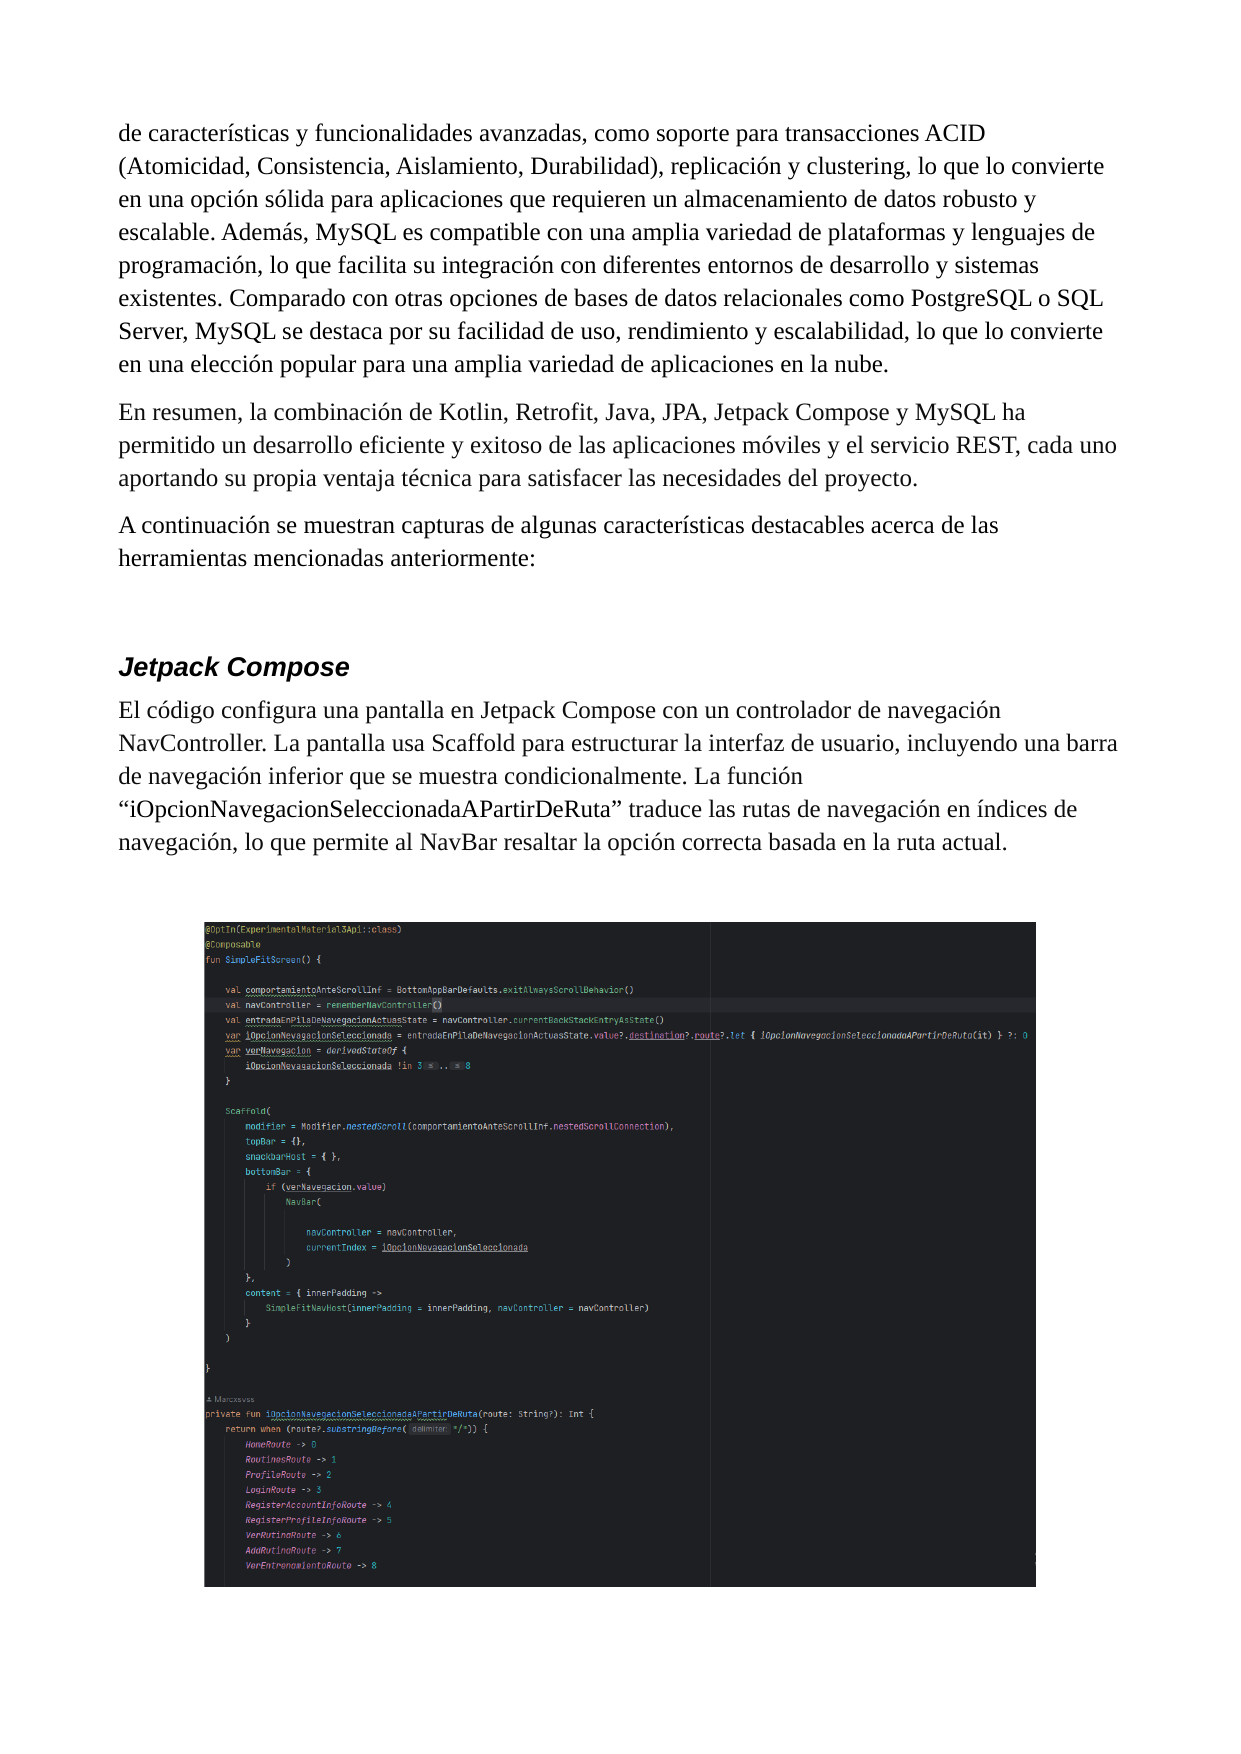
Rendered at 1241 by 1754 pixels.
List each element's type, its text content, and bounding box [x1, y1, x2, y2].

text A continuación se muestran capturas de algunas características destacables acerca de las herramientas mencionadas anteriormente: [118, 511, 1122, 572]
subtitle Jetpack Compose [118, 651, 1122, 682]
text En resumen, la combinación de Kotlin, Retrofit, Java, JPA, Jetpack Compose y MySQL ha permitido un desarrollo eficiente y exitoso de las aplicaciones móviles y el servicio REST, cada uno aportando su propia ventaja técnica para satisfacer las necesidades del proyecto. [118, 397, 1122, 492]
text El código configura una pantalla en Jetpack Compose con un controlador de navegación NavController. La pantalla usa Scaffold para estructurar la interfaz de usuario, incluyendo una barra de navegación inferior que se muestra condicionalmente. La función “iOpcionNavegacionSeleccionadaAPartirDeRuta” traduce las rutas de navegación en índices de navegación, lo que permite al NavBar resaltar la opción correcta basada en la ruta actual. [118, 695, 1122, 856]
text de características y funcionalidades avanzadas, como soporte para transacciones ACID (Atomicidad, Consistencia, Aislamiento, Durabilidad), replicación y clustering, lo que lo convierte en una opción sólida para aplicaciones que requieren un almacenamiento de datos robusto y escalable. Además, MySQL es compatible con una amplia variedad de plataformas y lenguajes de programación, lo que facilita su integración con diferentes entornos de desarrollo y sistemas existentes. Comparado con otras opciones de bases de datos relacionales como PostgreSQL o SQL Server, MySQL se destaca por su facilidad de uso, rendimiento y escalabilidad, lo que lo convierte en una elección popular para una amplia variedad de aplicaciones en la nube. [118, 118, 1122, 378]
picture [204, 922, 1036, 1587]
